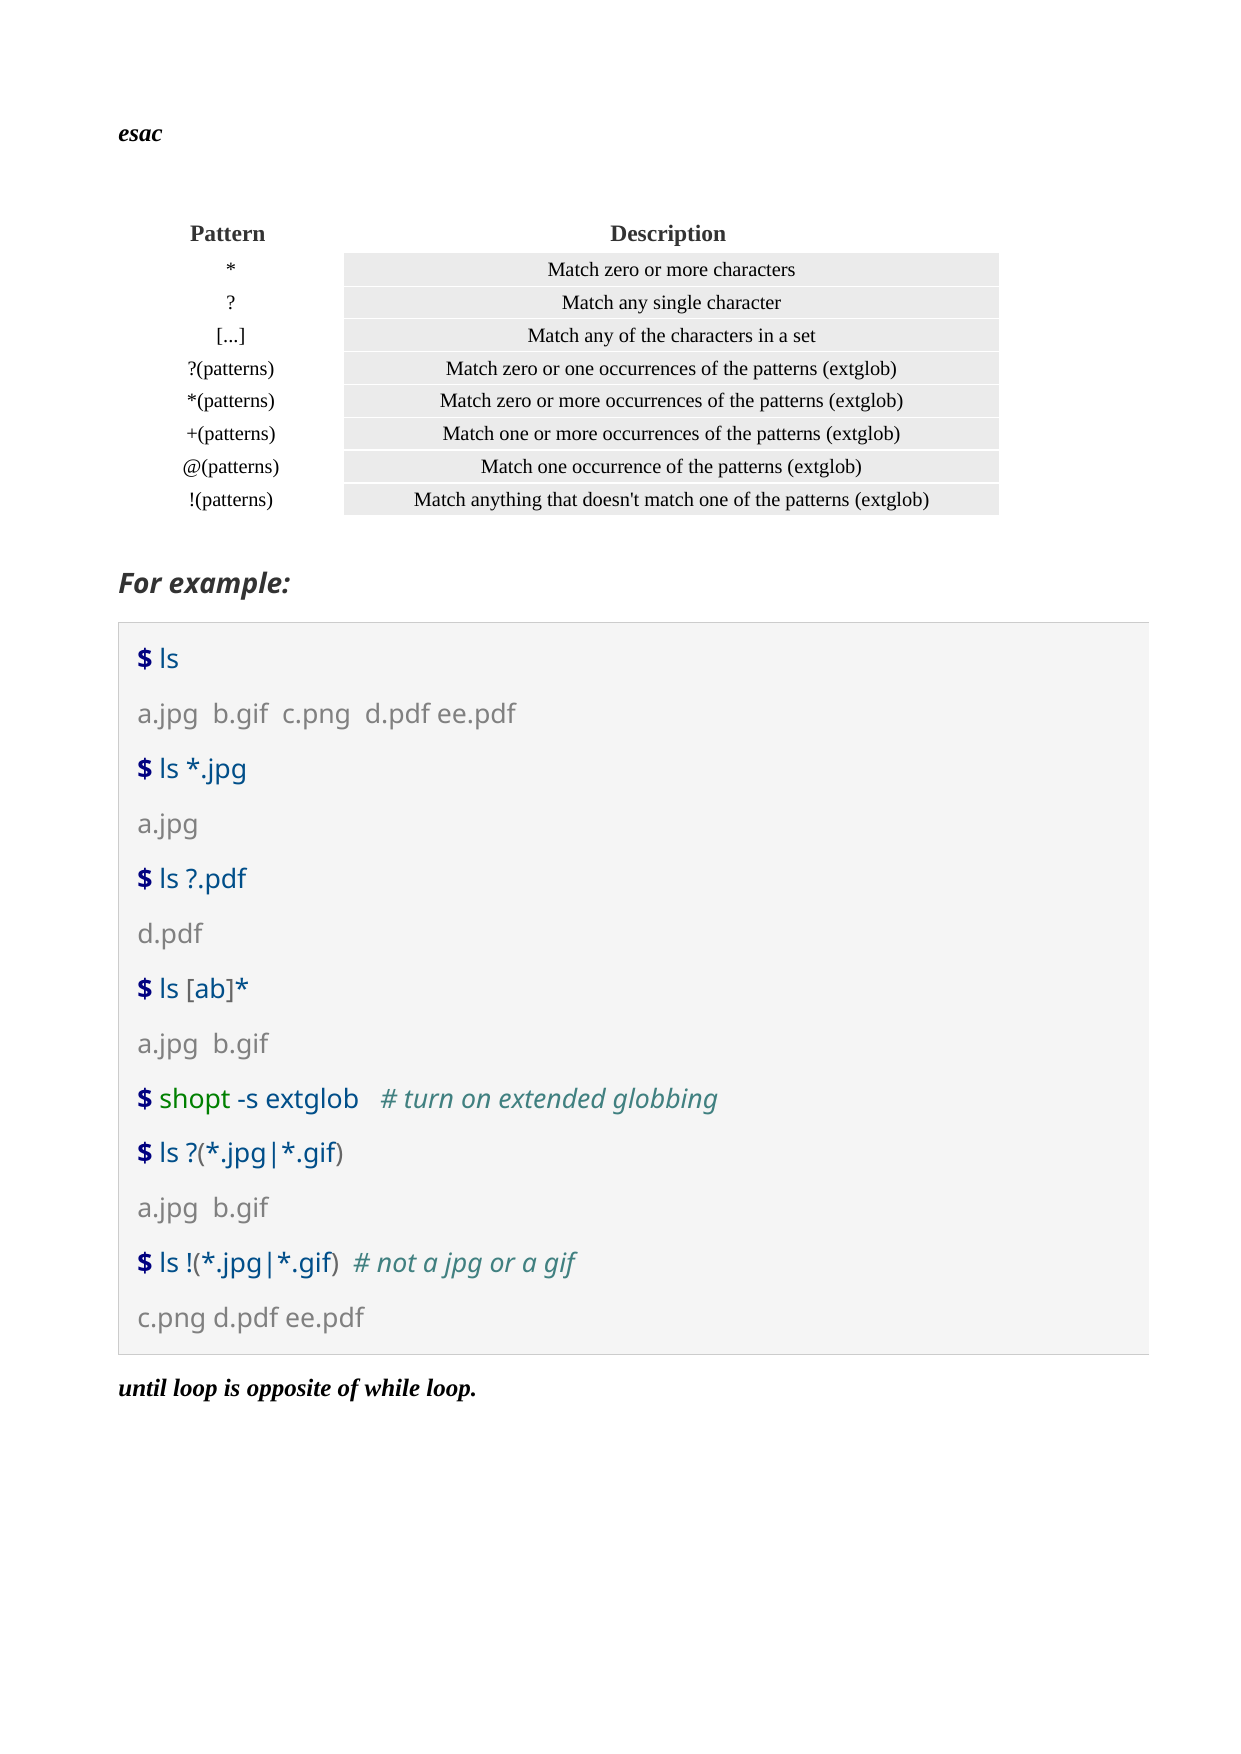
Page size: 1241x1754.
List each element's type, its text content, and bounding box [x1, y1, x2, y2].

text $ ls *.jpg [119, 731, 1149, 786]
text $ ls ?.pdf [119, 841, 1149, 896]
text $ ls ?(*.jpg|*.gif) [119, 1116, 1149, 1171]
table_cell Match zero or one occurrences of the patterns (extglob) [344, 352, 999, 384]
table_cell @(patterns) [119, 451, 343, 482]
table_cell *(patterns) [119, 385, 343, 417]
text $ shopt -s extglob # turn on extended globbing [119, 1061, 1149, 1116]
table_cell Match any of the characters in a set [344, 319, 999, 351]
table_cell Match one or more occurrences of the patterns (extglob) [344, 418, 999, 449]
text a.jpg [119, 786, 1149, 841]
table_cell Match one occurrence of the patterns (extglob) [344, 451, 999, 482]
text $ ls !(*.jpg|*.gif) # not a jpg or a gif [119, 1225, 1149, 1280]
table_header Description [344, 215, 999, 251]
table_cell [...] [119, 319, 343, 351]
table_cell ?(patterns) [119, 352, 343, 384]
text a.jpg b.gif [119, 1171, 1149, 1225]
text a.jpg b.gif [119, 1006, 1149, 1061]
text a.jpg b.gif c.png d.pdf ee.pdf [119, 676, 1149, 731]
text c.png d.pdf ee.pdf [119, 1280, 1149, 1354]
table_cell +(patterns) [119, 418, 343, 449]
table_cell Match zero or more characters [344, 253, 999, 286]
table_cell Match zero or more occurrences of the patterns (extglob) [344, 385, 999, 417]
text d.pdf [119, 896, 1149, 951]
text For example: [118, 563, 1149, 601]
table_cell !(patterns) [119, 484, 343, 515]
table_cell Match anything that doesn't match one of the patterns (extglob) [344, 484, 999, 515]
table_cell Match any single character [344, 287, 999, 318]
text $ ls [119, 623, 1149, 676]
text $ ls [ab]* [119, 951, 1149, 1006]
table_cell * [119, 252, 343, 286]
table_cell ? [119, 287, 343, 318]
text esac [118, 118, 1149, 147]
text until loop is opposite of while loop. [118, 1373, 1149, 1402]
table_header Pattern [118, 214, 343, 251]
